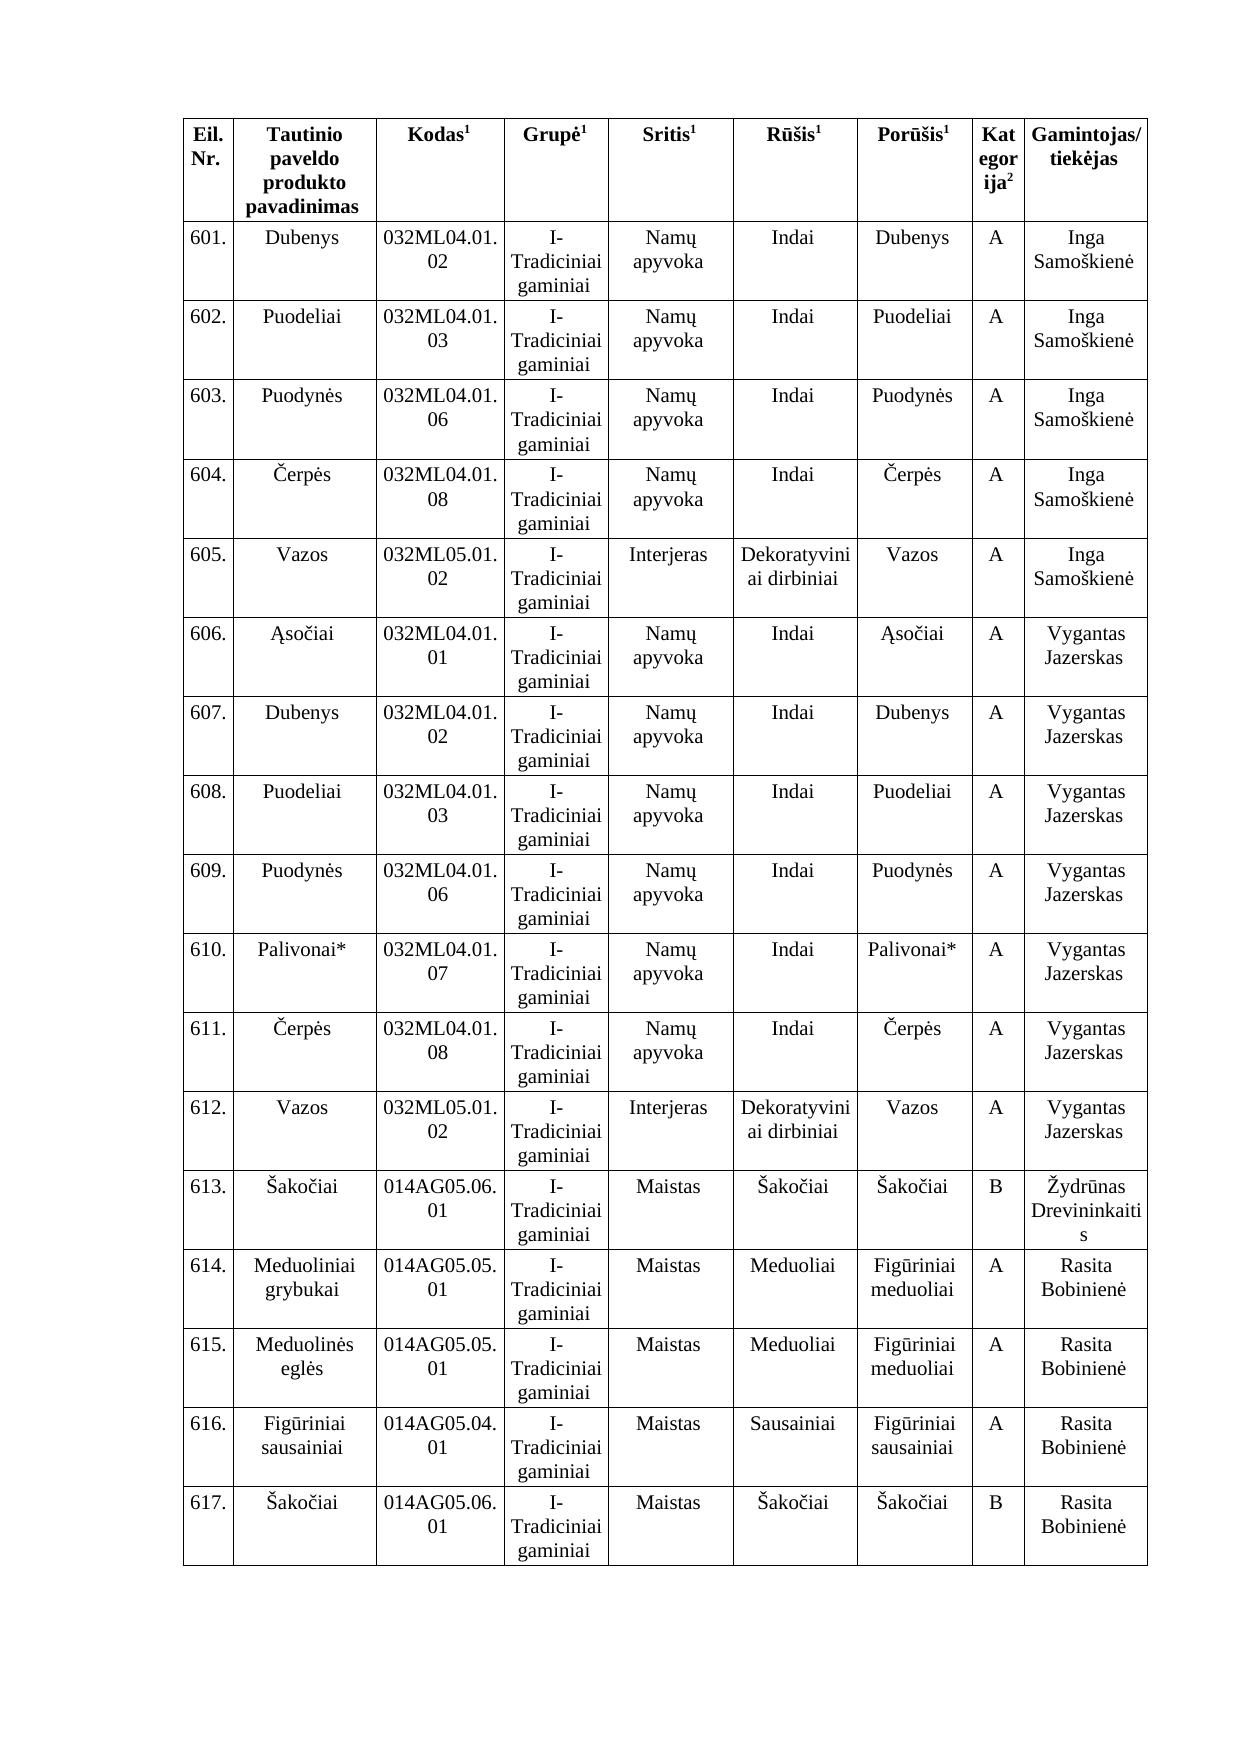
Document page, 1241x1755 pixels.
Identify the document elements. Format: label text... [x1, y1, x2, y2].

table_cell 608. [184, 776, 233, 854]
table_cell Puodynės [858, 855, 972, 933]
table_cell Vygantas Jazerskas [1025, 855, 1147, 933]
table_cell Šakočiai [734, 1487, 857, 1565]
table_cell Vygantas Jazerskas [1025, 618, 1147, 696]
table_cell Puodynės [234, 380, 376, 458]
table_cell Rasita Bobinienė [1025, 1329, 1147, 1407]
table_cell A [973, 618, 1024, 696]
table_cell Čerpės [234, 1013, 376, 1091]
table_cell 605. [184, 539, 233, 617]
table_cell Čerpės [858, 460, 972, 537]
table_header Gamintojas/ tiekėjas [1025, 119, 1147, 221]
table_cell 601. [184, 222, 233, 300]
table_cell Namų apyvoka [609, 855, 733, 933]
table_cell Indai [734, 855, 857, 933]
table_cell 614. [184, 1250, 233, 1328]
table_cell Rasita Bobinienė [1025, 1408, 1147, 1486]
table_cell Indai [734, 697, 857, 775]
table_cell A [973, 1250, 1024, 1328]
table_cell Inga Samoškienė [1025, 380, 1147, 458]
table_cell 032ML04.01.06 [377, 380, 504, 458]
table_cell 032ML04.01.03 [377, 301, 504, 379]
table_cell Rasita Bobinienė [1025, 1250, 1147, 1328]
table_cell B [973, 1171, 1024, 1249]
table_cell Inga Samoškienė [1025, 222, 1147, 300]
table_cell B [973, 1487, 1024, 1565]
table_cell Indai [734, 934, 857, 1012]
table_cell Vazos [234, 539, 376, 617]
table_header Grupė1 [505, 119, 608, 221]
table_cell Indai [734, 460, 857, 537]
table_cell Meduoliai [734, 1329, 857, 1407]
table_cell 032ML04.01.08 [377, 460, 504, 537]
table_cell Figūriniai meduoliai [858, 1329, 972, 1407]
table_cell Inga Samoškienė [1025, 539, 1147, 617]
table_cell Inga Samoškienė [1025, 301, 1147, 379]
table_cell I-Tradiciniai gaminiai [505, 1092, 608, 1170]
table_header Eil. Nr. [184, 119, 233, 221]
table_cell A [973, 855, 1024, 933]
table_cell I-Tradiciniai gaminiai [505, 539, 608, 617]
table_cell 032ML05.01.02 [377, 1092, 504, 1170]
table_cell 032ML04.01.02 [377, 697, 504, 775]
table_cell Figūriniai sausainiai [858, 1408, 972, 1486]
table_cell 032ML04.01.03 [377, 776, 504, 854]
table_cell Puodynės [234, 855, 376, 933]
table_cell 032ML04.01.08 [377, 1013, 504, 1091]
table_cell A [973, 1408, 1024, 1486]
table_cell A [973, 776, 1024, 854]
table_cell Vygantas Jazerskas [1025, 1092, 1147, 1170]
table_cell 617. [184, 1487, 233, 1565]
table_cell Interjeras [609, 1092, 733, 1170]
table_cell Namų apyvoka [609, 1013, 733, 1091]
table_cell A [973, 301, 1024, 379]
table_cell Vygantas Jazerskas [1025, 776, 1147, 854]
table_cell Čerpės [234, 460, 376, 537]
table_cell Namų apyvoka [609, 697, 733, 775]
table_cell 032ML04.01.02 [377, 222, 504, 300]
table_cell Indai [734, 301, 857, 379]
table_cell 032ML04.01.01 [377, 618, 504, 696]
table_cell Indai [734, 380, 857, 458]
table_cell 014AG05.04.01 [377, 1408, 504, 1486]
table_cell 616. [184, 1408, 233, 1486]
table_cell I-Tradiciniai gaminiai [505, 1329, 608, 1407]
table_cell Palivonai* [858, 934, 972, 1012]
table_cell 613. [184, 1171, 233, 1249]
table_cell Inga Samoškienė [1025, 460, 1147, 537]
table_cell I-Tradiciniai gaminiai [505, 855, 608, 933]
table_cell Ąsočiai [234, 618, 376, 696]
table_cell Namų apyvoka [609, 222, 733, 300]
table_cell Šakočiai [858, 1487, 972, 1565]
table_cell Indai [734, 222, 857, 300]
table_cell Čerpės [858, 1013, 972, 1091]
table_cell Palivonai* [234, 934, 376, 1012]
table_cell 612. [184, 1092, 233, 1170]
table_cell A [973, 380, 1024, 458]
table_cell 014AG05.06.01 [377, 1171, 504, 1249]
table_cell Meduoliai [734, 1250, 857, 1328]
table_cell Sausainiai [734, 1408, 857, 1486]
table_cell A [973, 1329, 1024, 1407]
table_cell 607. [184, 697, 233, 775]
table_cell Figūriniai sausainiai [234, 1408, 376, 1486]
table_cell Figūriniai meduoliai [858, 1250, 972, 1328]
table_cell Indai [734, 618, 857, 696]
table_cell Šakočiai [734, 1171, 857, 1249]
table_header Kodas1 [377, 119, 504, 221]
table_cell Vygantas Jazerskas [1025, 697, 1147, 775]
table_cell 609. [184, 855, 233, 933]
table_cell A [973, 697, 1024, 775]
table_cell 032ML05.01.02 [377, 539, 504, 617]
table_cell A [973, 539, 1024, 617]
table_cell 014AG05.05.01 [377, 1329, 504, 1407]
table_header Porūšis1 [858, 119, 972, 221]
table_cell Vazos [234, 1092, 376, 1170]
table_cell Meduolinės eglės [234, 1329, 376, 1407]
table_cell Dubenys [858, 222, 972, 300]
table_cell 603. [184, 380, 233, 458]
table_cell 032ML04.01.06 [377, 855, 504, 933]
table_cell Maistas [609, 1408, 733, 1486]
table_cell Indai [734, 776, 857, 854]
table_cell I-Tradiciniai gaminiai [505, 1250, 608, 1328]
table_cell I-Tradiciniai gaminiai [505, 776, 608, 854]
table_cell I-Tradiciniai gaminiai [505, 1171, 608, 1249]
table_header Kategorija2 [973, 119, 1024, 221]
table_cell Šakočiai [234, 1171, 376, 1249]
table_cell 032ML04.01.07 [377, 934, 504, 1012]
table_cell 602. [184, 301, 233, 379]
table_cell Dubenys [234, 222, 376, 300]
table_cell I-Tradiciniai gaminiai [505, 618, 608, 696]
table_cell 606. [184, 618, 233, 696]
table_cell Puodeliai [858, 776, 972, 854]
table_cell Dekoratyviniai dirbiniai [734, 539, 857, 617]
table_cell I-Tradiciniai gaminiai [505, 934, 608, 1012]
table_cell Puodeliai [234, 301, 376, 379]
table_cell Dekoratyviniai dirbiniai [734, 1092, 857, 1170]
table_cell Vazos [858, 539, 972, 617]
table_cell Namų apyvoka [609, 301, 733, 379]
table_cell Indai [734, 1013, 857, 1091]
table_cell 014AG05.06.01 [377, 1487, 504, 1565]
table_cell A [973, 934, 1024, 1012]
table_cell Puodeliai [858, 301, 972, 379]
table_cell I-Tradiciniai gaminiai [505, 697, 608, 775]
table_cell I-Tradiciniai gaminiai [505, 460, 608, 537]
table_cell I-Tradiciniai gaminiai [505, 1013, 608, 1091]
table_cell Dubenys [858, 697, 972, 775]
table_cell Interjeras [609, 539, 733, 617]
table_cell A [973, 222, 1024, 300]
table_cell A [973, 1092, 1024, 1170]
table_cell Maistas [609, 1250, 733, 1328]
table_cell 014AG05.05.01 [377, 1250, 504, 1328]
table_cell I-Tradiciniai gaminiai [505, 1487, 608, 1565]
table_header Sritis1 [609, 119, 733, 221]
table_cell Maistas [609, 1329, 733, 1407]
table_cell Žydrūnas Drevininkaitis [1025, 1171, 1147, 1249]
table_cell Šakočiai [858, 1171, 972, 1249]
table_cell Puodeliai [234, 776, 376, 854]
table_cell A [973, 460, 1024, 537]
table_cell I-Tradiciniai gaminiai [505, 301, 608, 379]
table_cell I-Tradiciniai gaminiai [505, 380, 608, 458]
table_cell Vazos [858, 1092, 972, 1170]
table_header Rūšis1 [734, 119, 857, 221]
table_cell Dubenys [234, 697, 376, 775]
table_cell Namų apyvoka [609, 460, 733, 537]
table_cell Namų apyvoka [609, 934, 733, 1012]
table_cell Meduoliniai grybukai [234, 1250, 376, 1328]
table_cell 615. [184, 1329, 233, 1407]
table_cell Šakočiai [234, 1487, 376, 1565]
table_cell Maistas [609, 1171, 733, 1249]
table_cell Namų apyvoka [609, 380, 733, 458]
table_cell A [973, 1013, 1024, 1091]
table_cell I-Tradiciniai gaminiai [505, 1408, 608, 1486]
table_cell Ąsočiai [858, 618, 972, 696]
table_cell 611. [184, 1013, 233, 1091]
table_header Tautinio paveldo produkto pavadinimas [234, 119, 376, 221]
table_cell 604. [184, 460, 233, 537]
table_cell Vygantas Jazerskas [1025, 934, 1147, 1012]
table_cell I-Tradiciniai gaminiai [505, 222, 608, 300]
table_cell Namų apyvoka [609, 618, 733, 696]
table_cell Rasita Bobinienė [1025, 1487, 1147, 1565]
table_cell Namų apyvoka [609, 776, 733, 854]
table_cell Maistas [609, 1487, 733, 1565]
table_cell 610. [184, 934, 233, 1012]
table_cell Vygantas Jazerskas [1025, 1013, 1147, 1091]
table_cell Puodynės [858, 380, 972, 458]
